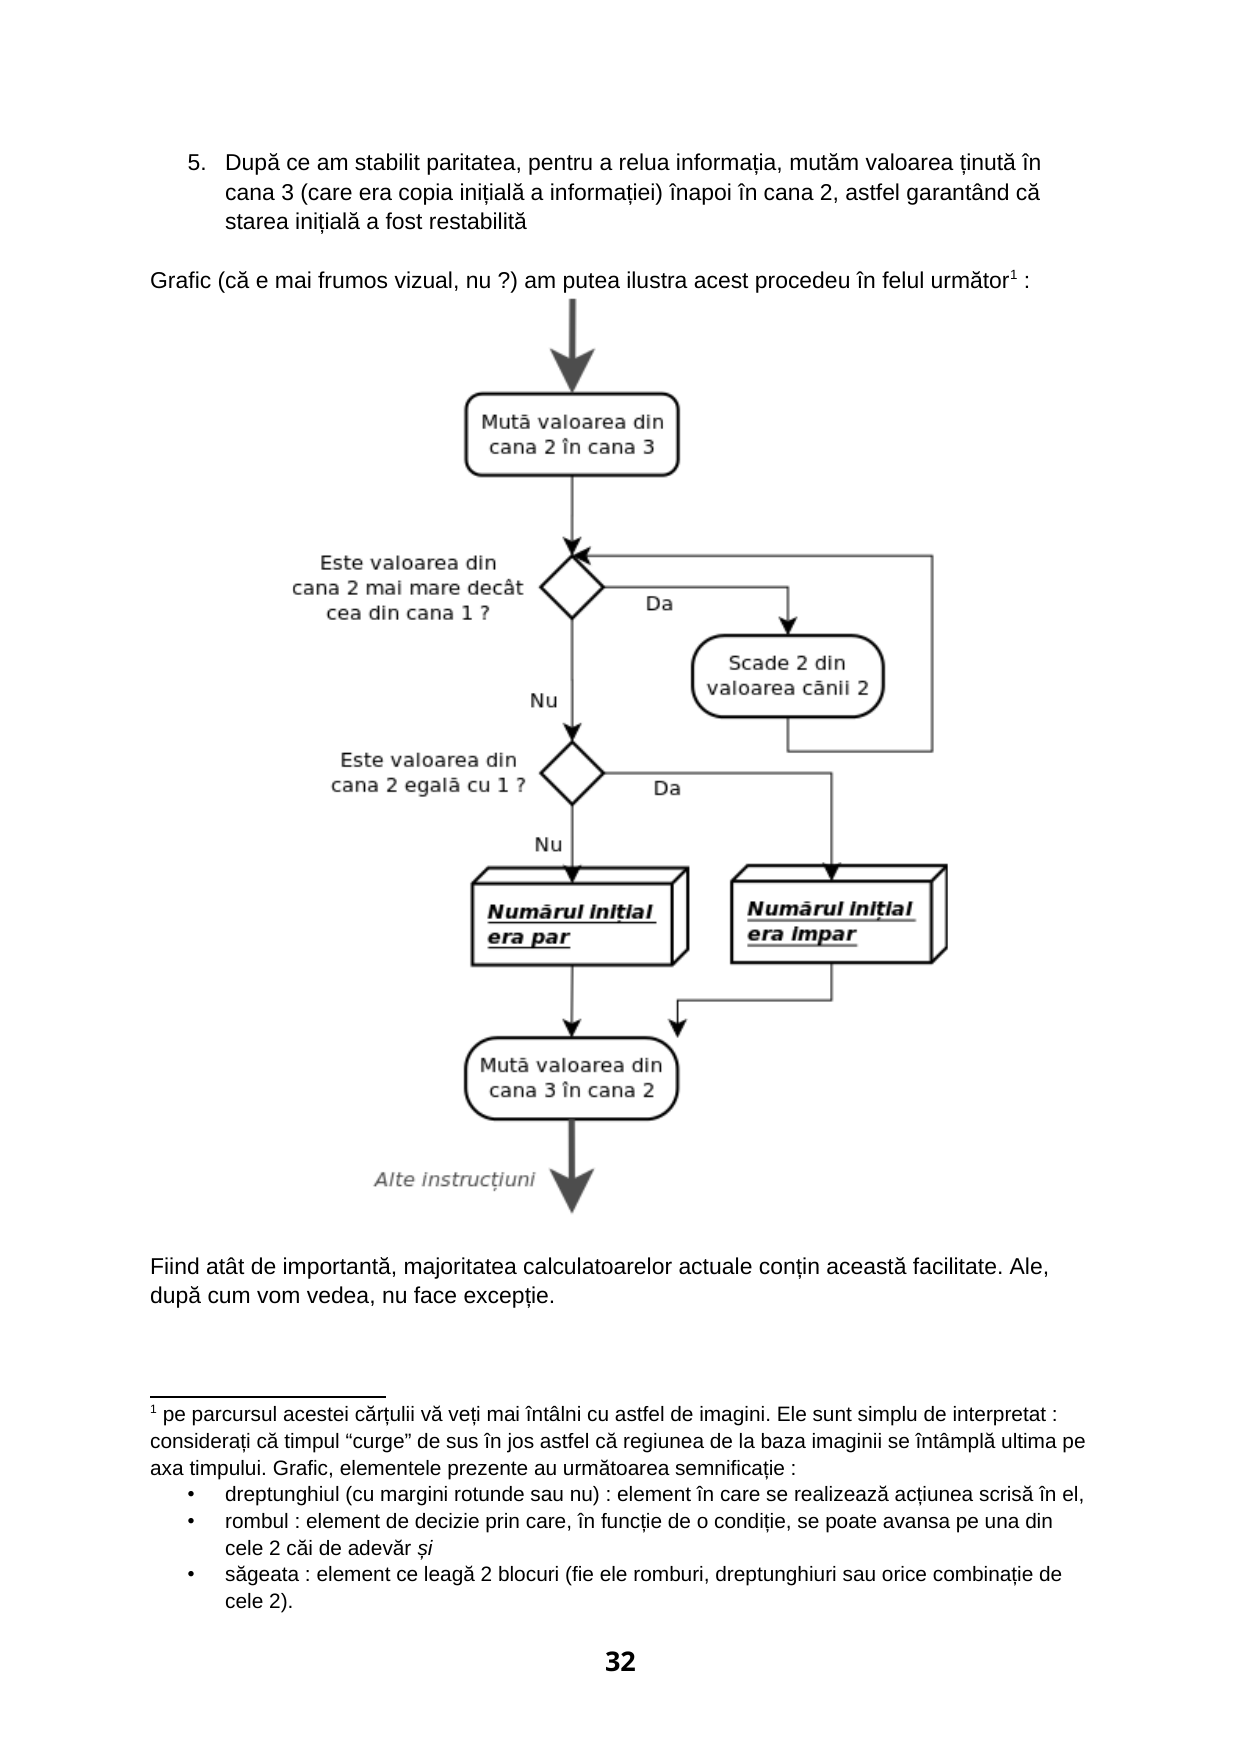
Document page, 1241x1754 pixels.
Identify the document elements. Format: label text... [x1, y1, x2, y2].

list După ce am stabilit paritatea, pentru a relua informația, mutăm valoarea ținută în cana 3 (care era copia inițială a informației) înapoi în cana 2, astfel garantând că starea inițială a fost restabilită [187, 150, 1091, 234]
text Fiind atât de importantă, majoritatea calculatoarelor actuale conțin această facilitate. Ale, după cum vom vedea, nu face excepție. [150, 1254, 1091, 1309]
list rombul : element de decizie prin care, în funcție de o condiție, se poate avansa pe una din cele 2 căi de adevăr și [187, 1509, 1091, 1559]
picture [292, 296, 948, 1221]
list săgeata : element ce leagă 2 blocuri (fie ele romburi, dreptunghiuri sau orice combinație de cele 2). [187, 1563, 1091, 1613]
text pe parcursul acestei cărțulii vă veți mai întâlni cu astfel de imagini. Ele sunt simplu de interpretat : considerați că timpul “curge” de sus în jos astfel că regiunea de la baza imaginii se întâmplă ultima pe axa timpului. Grafic, elementele prezente au următoarea semnificație : [150, 1403, 1091, 1479]
list dreptunghiul (cu margini rotunde sau nu) : element în care se realizează acțiunea scrisă în el, [187, 1483, 1091, 1506]
text Grafic (că e mai frumos vizual, nu ?) am putea ilustra acest procedeu în felul următor : [150, 267, 1091, 293]
